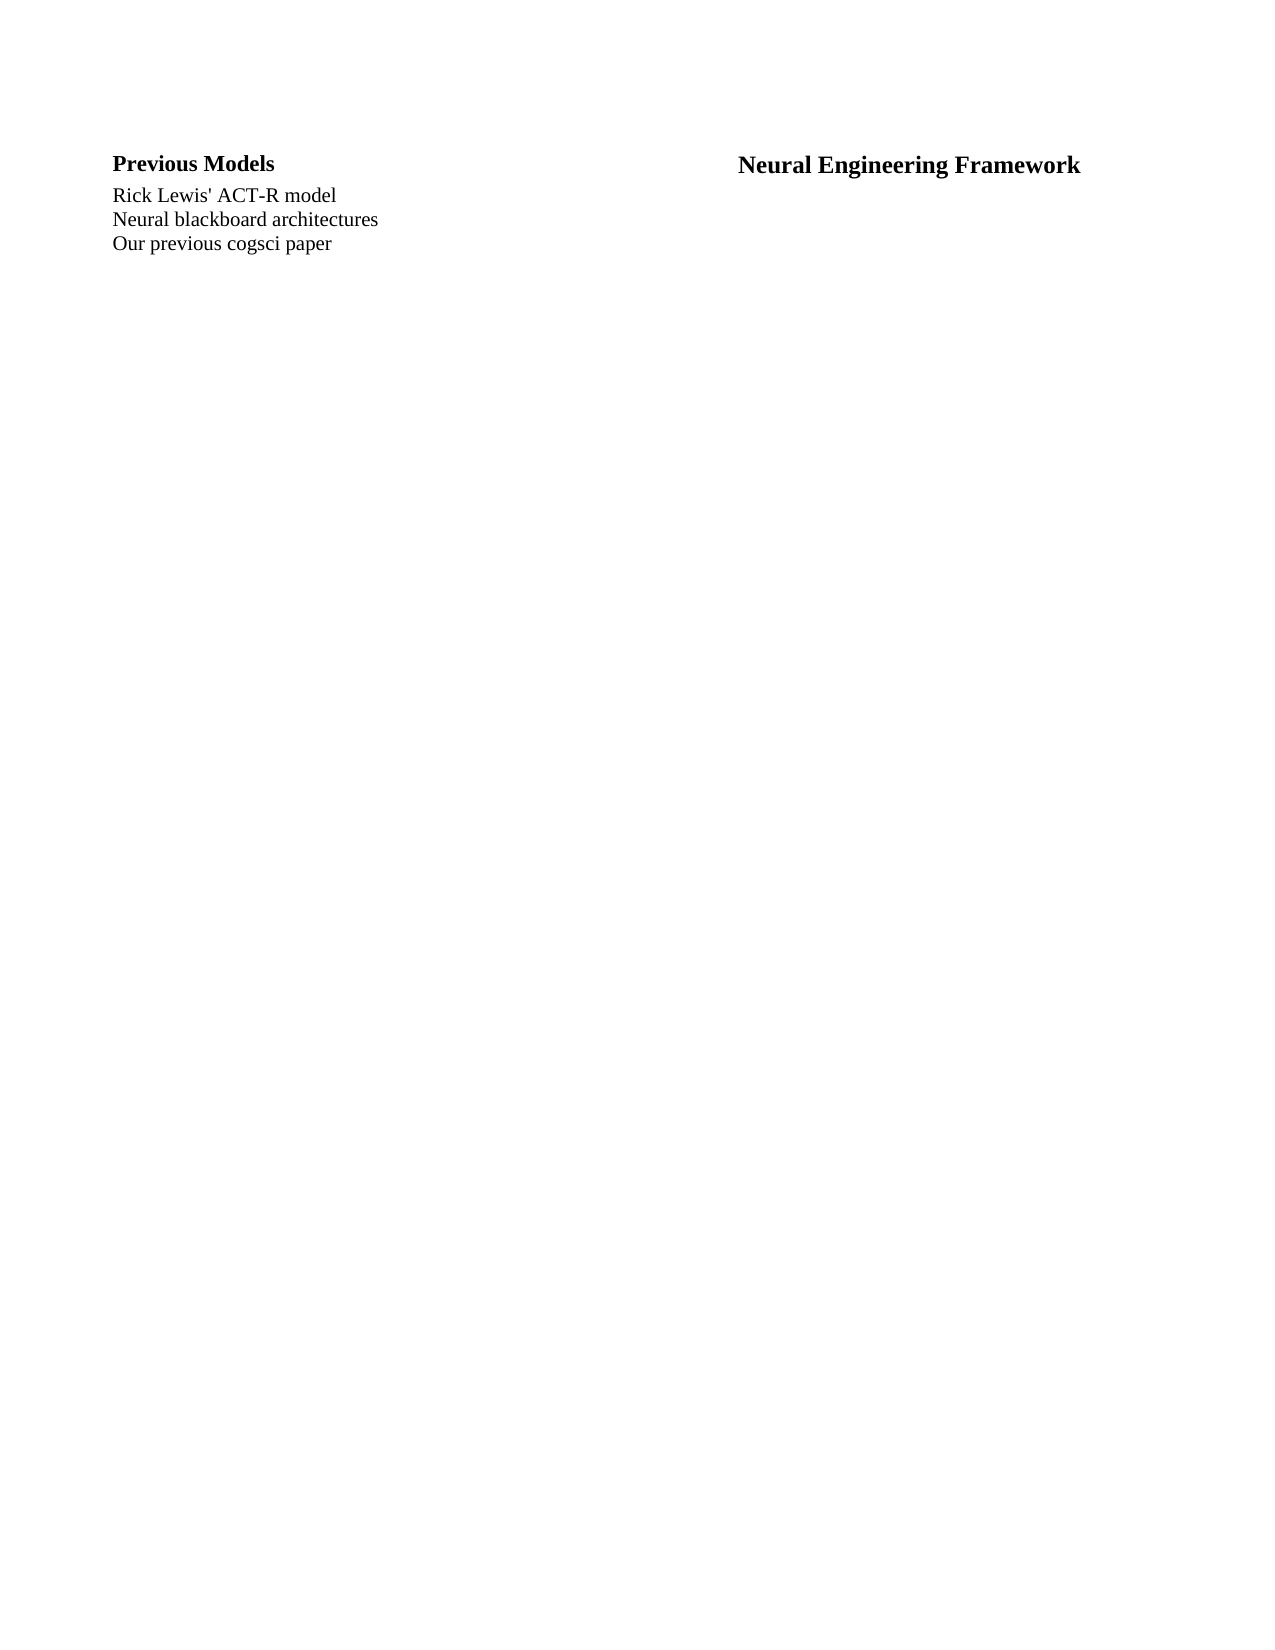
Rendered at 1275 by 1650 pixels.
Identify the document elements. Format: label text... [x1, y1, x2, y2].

subtitle Neural Engineering Framework [656, 150, 1162, 179]
text Rick Lewis' ACT-R model [112, 183, 619, 207]
text Neural blackboard architectures [112, 207, 619, 231]
subtitle Previous Models [112, 150, 619, 176]
text Our previous cogsci paper [112, 231, 619, 255]
